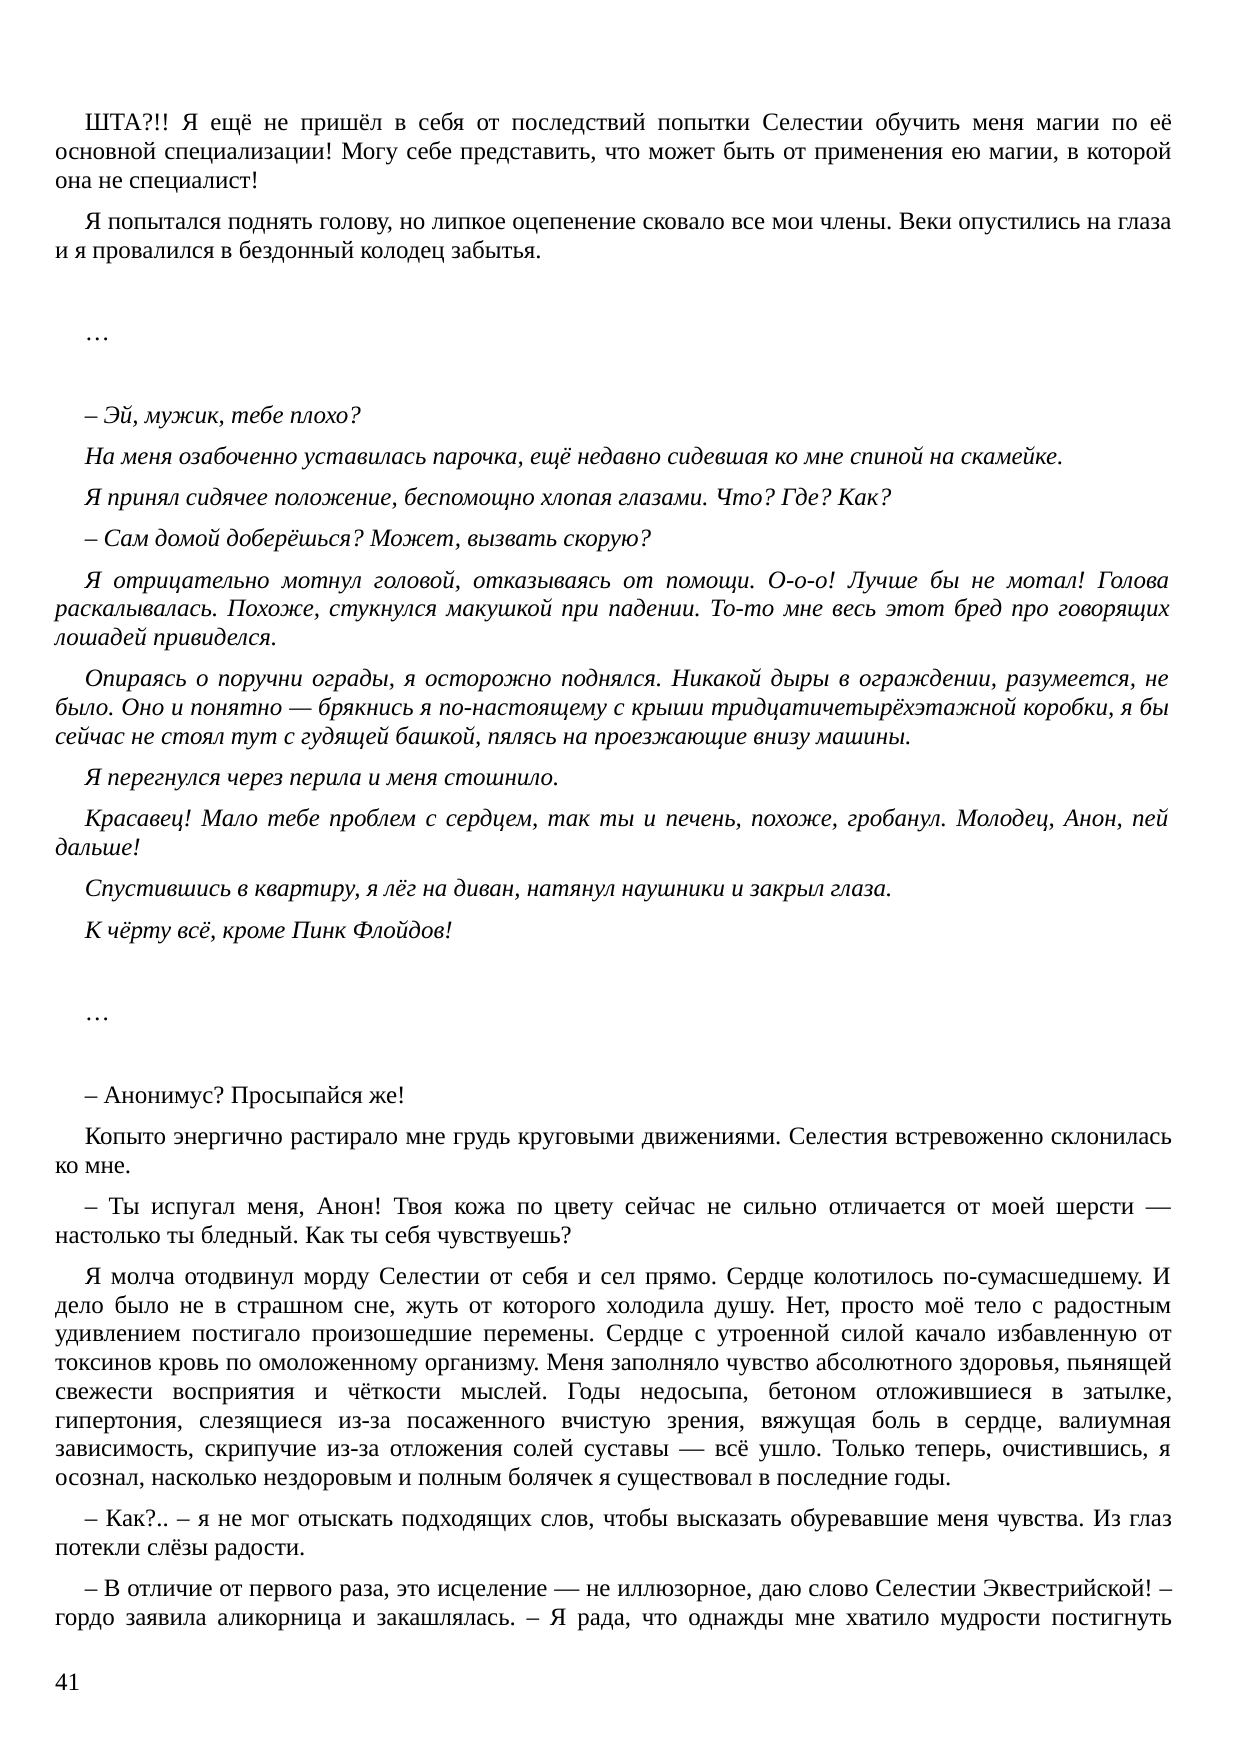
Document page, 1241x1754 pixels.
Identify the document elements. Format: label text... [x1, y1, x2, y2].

text ШТА?!! Я ещё не пришёл в себя от последствий попытки Селестии обучить меня магии по её основной специализации! Могу себе представить, что может быть от применения ею магии, в которой она не специалист! [55, 107, 1173, 193]
text Копыто энергично растирало мне грудь круговыми движениями. Селестия встревоженно склонилась ко мне. [55, 1121, 1173, 1178]
text – В отличие от первого раза, это исцеление — не иллюзорное, даю слово Селестии Эквестрийской! – гордо заявила аликорница и закашлялась. – Я рада, что однажды мне хватило мудрости постигнуть [55, 1573, 1173, 1631]
text Я молча отодвинул морду Селестии от себя и сел прямо. Сердце колотилось по-сумасшедшему. И дело было не в страшном сне, жуть от которого холодила душу. Нет, просто моё тело с радостным удивлением постигало произошедшие перемены. Сердце с утроенной силой качало избавленную от токсинов кровь по омоложенному организму. Меня заполняло чувство абсолютного здоровья, пьянящей свежести восприятия и чёткости мыслей. Годы недосыпа, бетоном отложившиеся в затылке, гипертония, слезящиеся из-за посаженного вчистую зрения, вяжущая боль в сердце, валиумная зависимость, скрипучие из-за отложения солей суставы — всё ушло. Только теперь, очистившись, я осознал, насколько нездоровым и полным болячек я существовал в последние годы. [55, 1261, 1173, 1491]
text Я принял сидячее положение, беспомощно хлопая глазами. Что? Где? Как? [55, 482, 1173, 511]
text – Сам домой доберёшься? Может, вызвать скорую? [55, 523, 1173, 552]
text – Ты испугал меня, Анон! Твоя кожа по цвету сейчас не сильно отличается от моей шерсти — настолько ты бледный. Как ты себя чувствуешь? [55, 1191, 1173, 1248]
text Я перегнулся через перила и меня стошнило. [55, 762, 1173, 791]
text … [55, 997, 1173, 1026]
text – Как?.. – я не мог отыскать подходящих слов, чтобы высказать обуревавшие меня чувства. Из глаз потекли слёзы радости. [55, 1503, 1173, 1561]
text На меня озабоченно уставилась парочка, ещё недавно сидевшая ко мне спиной на скамейке. [55, 441, 1173, 470]
text Красавец! Мало тебе проблем с сердцем, так ты и печень, похоже, гробанул. Молодец, Анон, пей дальше! [55, 803, 1173, 861]
text Я попытался поднять голову, но липкое оцепенение сковало все мои члены. Веки опустились на глаза и я провалился в бездонный колодец забытья. [55, 206, 1173, 263]
text Опираясь о поручни ограды, я осторожно поднялся. Никакой дыры в ограждении, разумеется, не было. Оно и понятно — брякнись я по-настоящему с крыши тридцатичетырёхэтажной коробки, я бы сейчас не стоял тут с гудящей башкой, пялясь на проезжающие внизу машины. [55, 663, 1173, 750]
text Спустившись в квартиру, я лёг на диван, натянул наушники и закрыл глаза. [55, 873, 1173, 902]
text – Эй, мужик, тебе плохо? [55, 400, 1173, 428]
text – Анонимус? Просыпайся же! [55, 1080, 1173, 1108]
text К чёрту всё, кроме Пинк Флойдов! [55, 915, 1173, 943]
text … [55, 317, 1173, 346]
text Я отрицательно мотнул головой, отказываясь от помощи. О-о-о! Лучше бы не мотал! Голова раскалывалась. Похоже, стукнулся макушкой при падении. То-то мне весь этот бред про говорящих лошадей привиделся. [55, 565, 1173, 651]
